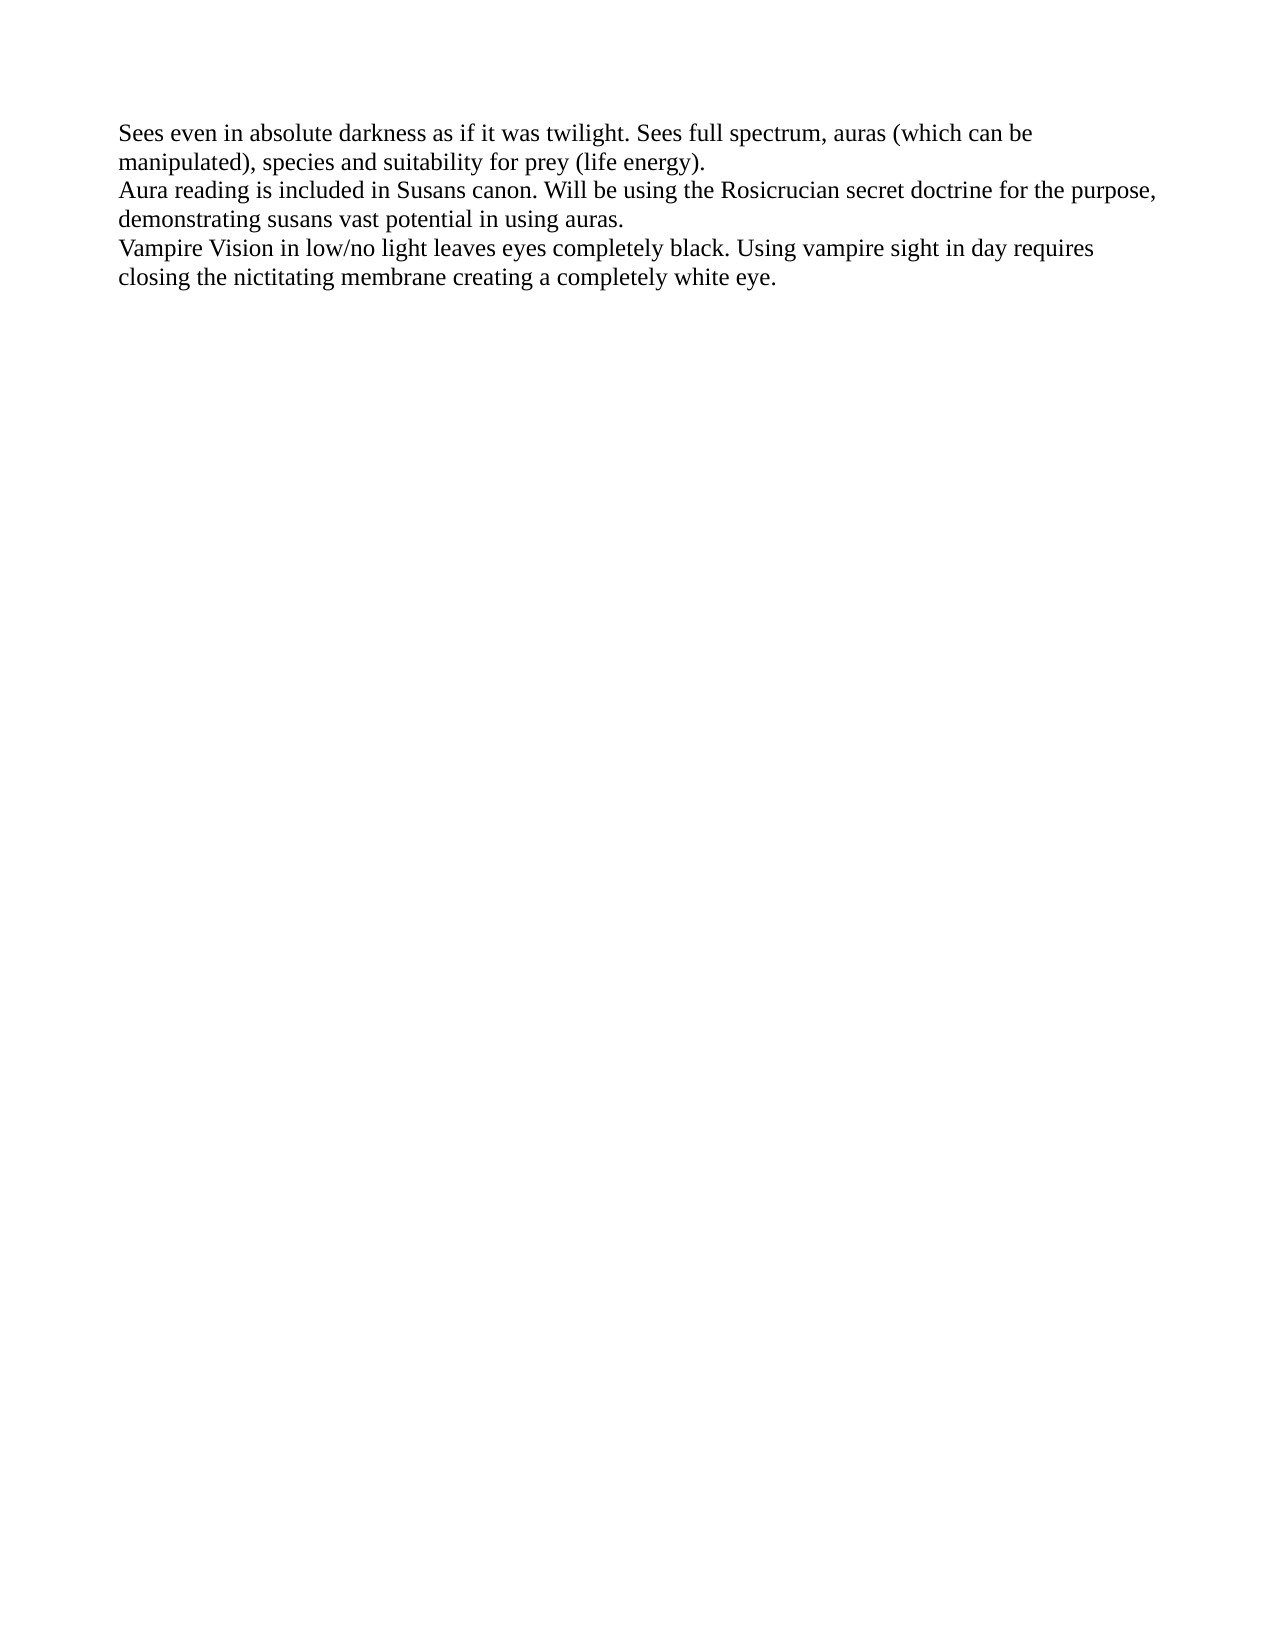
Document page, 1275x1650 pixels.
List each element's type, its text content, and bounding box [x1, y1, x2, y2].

text Aura reading is included in Susans canon. Will be using the Rosicrucian secret doctrine for the purpose, demonstrating susans vast potential in using auras. [118, 176, 1157, 233]
text Sees even in absolute darkness as if it was twilight. Sees full spectrum, auras (which can be manipulated), species and suitability for prey (life energy). [118, 118, 1157, 176]
text Vampire Vision in low/no light leaves eyes completely black. Using vampire sight in day requires closing the nictitating membrane creating a completely white eye. [118, 233, 1157, 291]
